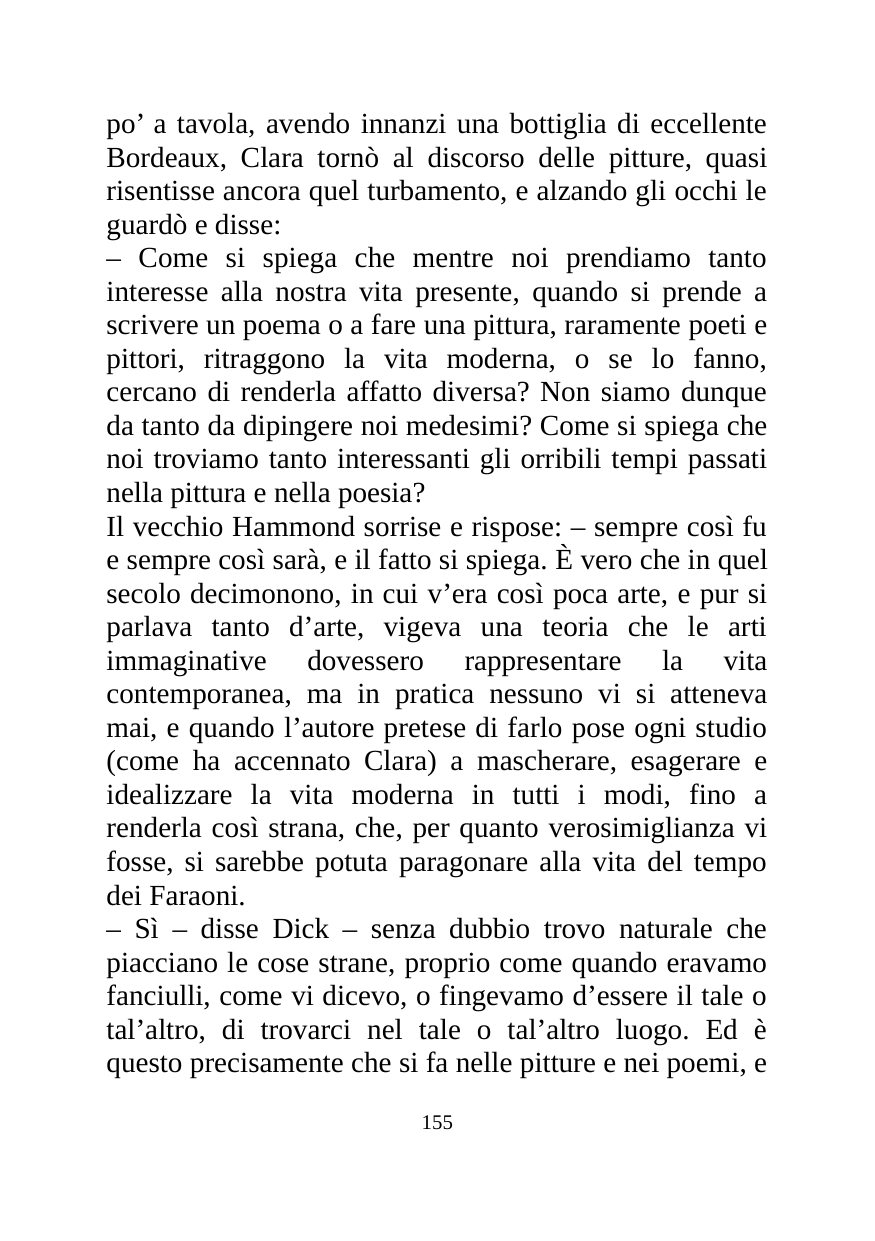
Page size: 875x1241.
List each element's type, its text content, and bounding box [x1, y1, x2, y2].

text – Sì – disse Dick – senza dubbio trovo naturale che piacciano le cose strane, proprio come quando eravamo fanciulli, come vi dicevo, o fingevamo d’essere il tale o tal’altro, di trovarci nel tale o tal’altro luogo. Ed è questo precisamente che si fa nelle pitture e nei poemi, e [106, 911, 768, 1079]
text – Come si spiega che mentre noi prendiamo tanto interesse alla nostra vita presente, quando si prende a scrivere un poema o a fare una pittura, raramente poeti e pittori, ritraggono la vita moderna, o se lo fanno, cercano di renderla affatto diversa? Non siamo dunque da tanto da dipingere noi medesimi? Come si spiega che noi troviamo tanto interessanti gli orribili tempi passati nella pittura e nella poesia? [106, 240, 768, 509]
text po’ a tavola, avendo innanzi una bottiglia di eccellente Bordeaux, Clara tornò al discorso delle pitture, quasi risentisse ancora quel turbamento, e alzando gli occhi le guardò e disse: [106, 106, 768, 240]
text Il vecchio Hammond sorrise e rispose: – sempre così fu e sempre così sarà, e il fatto si spiega. È vero che in quel secolo decimonono, in cui v’era così poca arte, e pur si parlava tanto d’arte, vigeva una teoria che le arti immaginative dovessero rappresentare la vita contemporanea, ma in pratica nessuno vi si atteneva mai, e quando l’autore pretese di farlo pose ogni studio (come ha accennato Clara) a mascherare, esagerare e idealizzare la vita moderna in tutti i modi, fino a renderla così strana, che, per quanto verosimiglianza vi fosse, si sarebbe potuta paragonare alla vita del tempo dei Faraoni. [106, 509, 768, 911]
